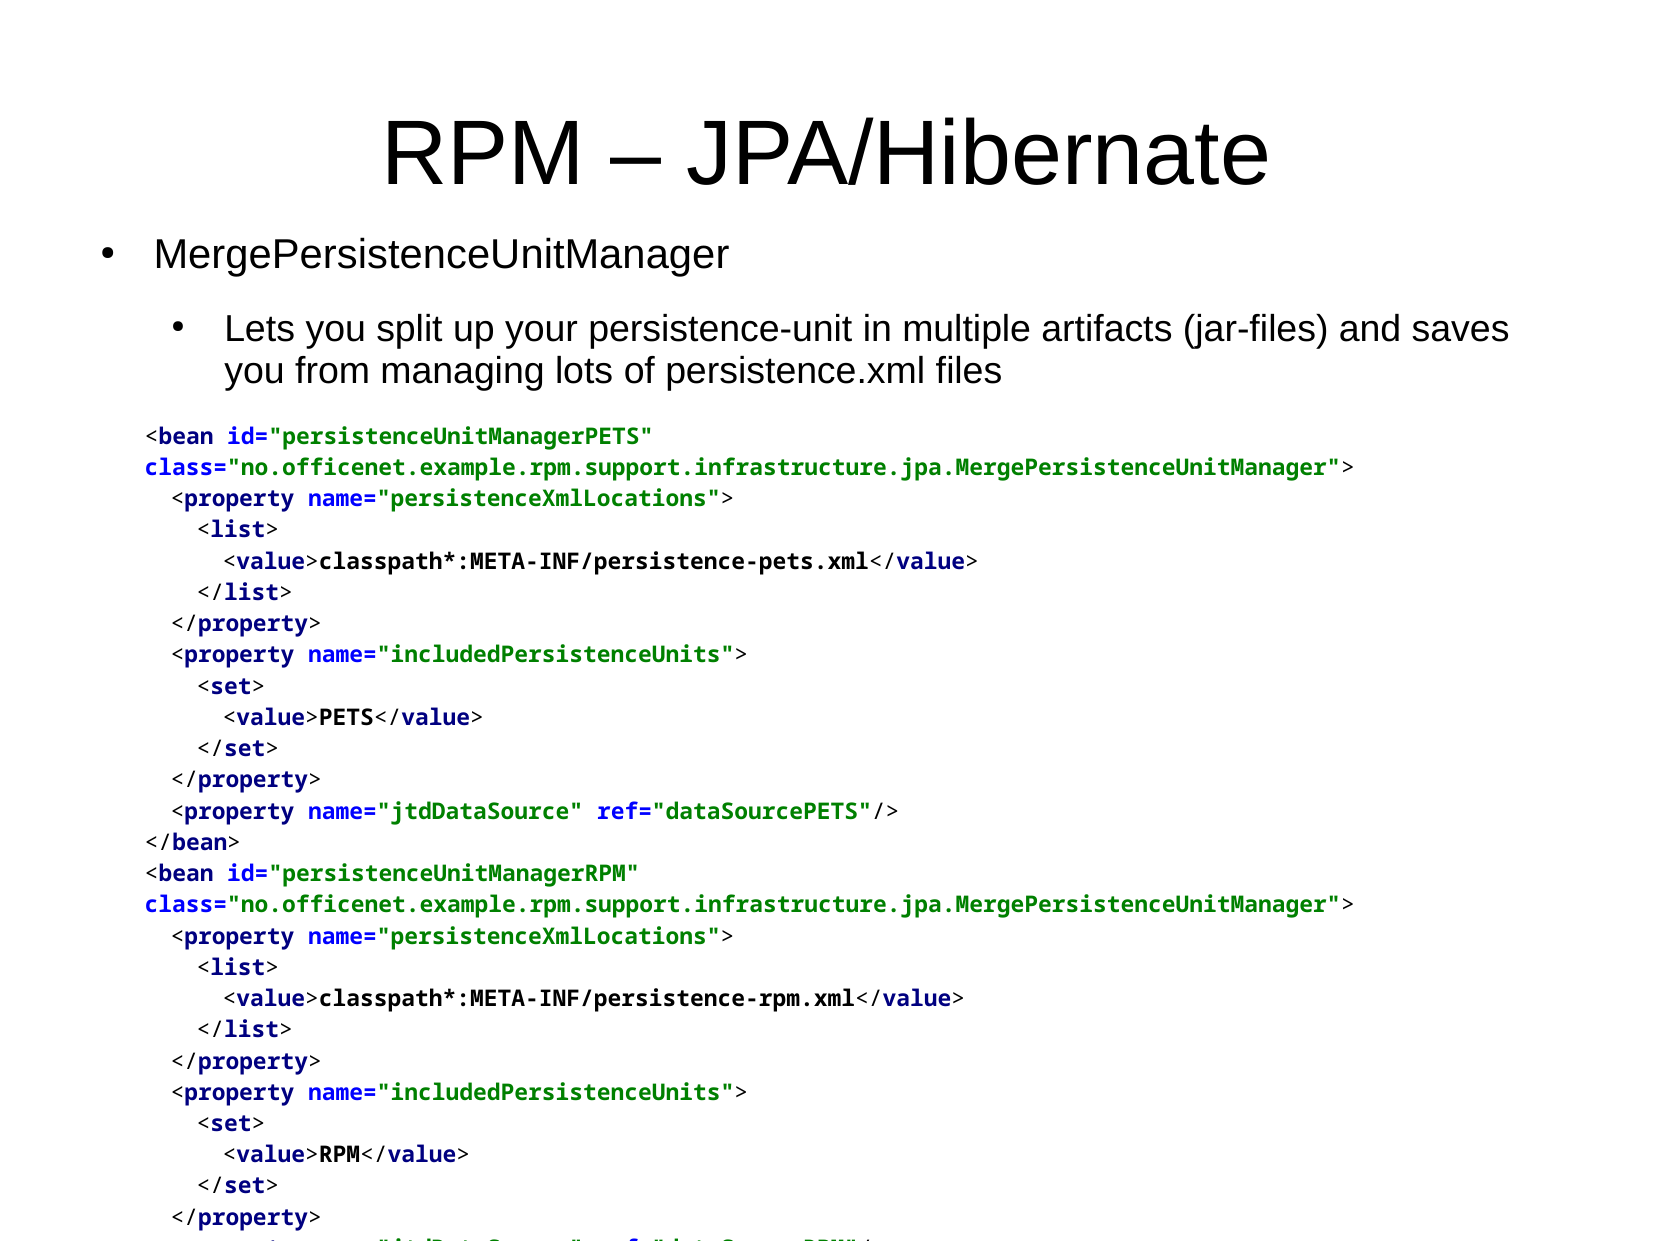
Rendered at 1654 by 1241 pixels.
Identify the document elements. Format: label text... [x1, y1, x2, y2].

title RPM – JPA/Hibernate [82, 49, 1571, 231]
text_box <bean id="persistenceUnitManagerPETS" class="no.officenet.example.rpm.support.infrastructure.jpa.MergePersistenceUnitManager"> <property name="persistenceXmlLocations"> <list> <value>classpath*:META-INF/persistence-pets.xml</value> </list> </property> <property name="includedPersistenceUnits"> <set> <value>PETS</value> </set> </property> <property name="jtdDataSource" ref="dataSourcePETS"/> </bean> <bean id="persistenceUnitManagerRPM" class="no.officenet.example.rpm.support.infrastructure.jpa.MergePersistenceUnitManager"> <property name="persistenceXmlLocations"> <list> <value>classpath*:META-INF/persistence-rpm.xml</value> </list> </property> <property name="includedPersistenceUnits"> <set> <value>RPM</value> </set> </property> <property name="jtdDataSource" ref="dataSourceRPM"/> </bean> [129, 412, 1489, 1177]
list MergePersistenceUnitManager Lets you split up your persistence-unit in multiple artifacts (jar-files) and saves you from managing lots of persistence.xml files [82, 231, 1571, 414]
